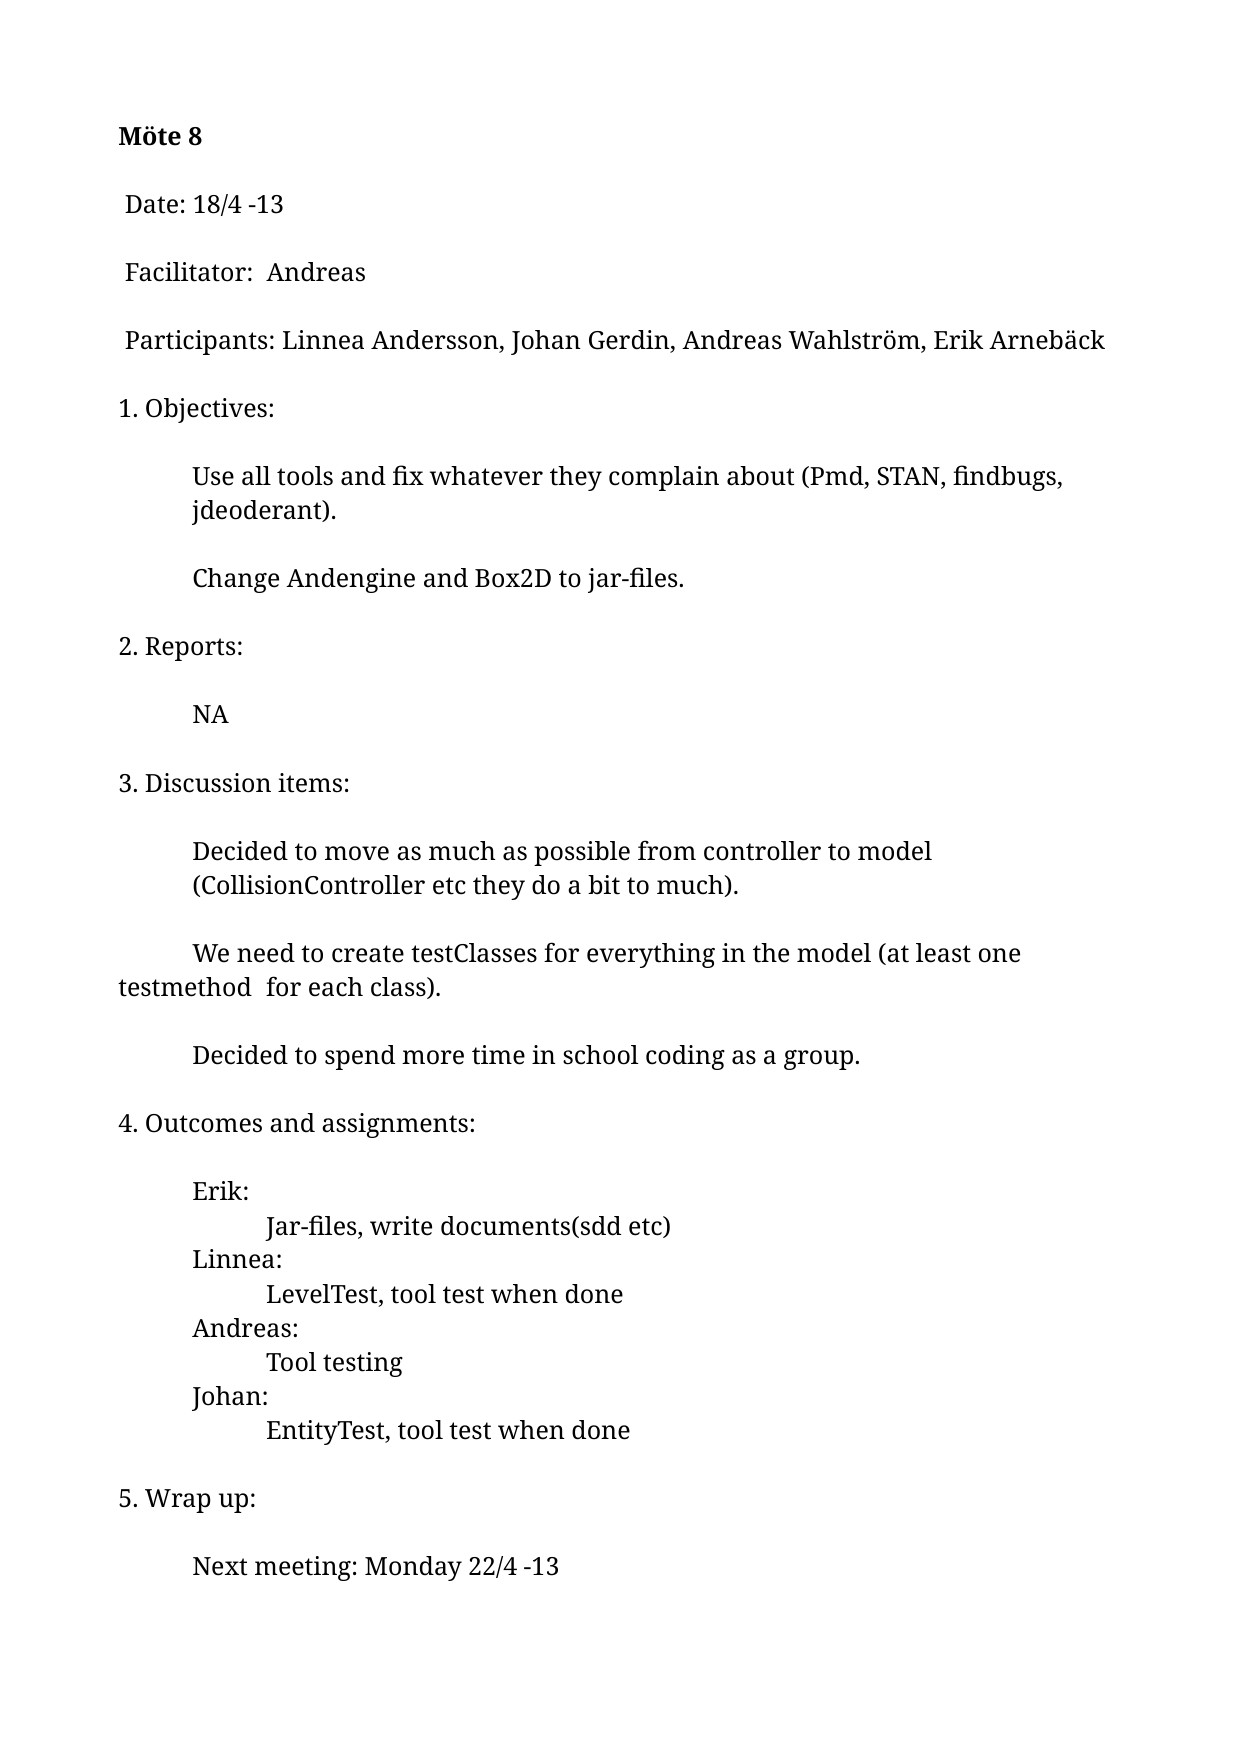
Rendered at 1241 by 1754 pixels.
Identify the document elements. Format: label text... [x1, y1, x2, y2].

text Möte 8 [118, 118, 1122, 152]
text Jar-files, write documents(sdd etc) [118, 1208, 1122, 1242]
text NA 3. Discussion items: [118, 697, 1122, 799]
text We need to create testClasses for everything in the model (at least one testmethod for each class). [118, 936, 1122, 1004]
text Date: 18/4 -13 Facilitator: Andreas Participants: Linnea Andersson, Johan Gerdin, Andreas Wahlström, Erik Arnebäck 1. Objectives: [118, 152, 1122, 425]
text EntityTest, tool test when done [118, 1412, 1122, 1447]
text LevelTest, tool test when done [118, 1276, 1122, 1310]
text Change Andengine and Box2D to jar-files. [118, 561, 1122, 595]
text Use all tools and fix whatever they complain about (Pmd, STAN, findbugs, jdeoderant). [118, 459, 1122, 527]
text Erik: [118, 1174, 1122, 1208]
text Johan: [118, 1378, 1122, 1412]
text 4. Outcomes and assignments: [118, 1072, 1122, 1174]
text Andreas: [118, 1310, 1122, 1344]
text Tool testing [118, 1344, 1122, 1378]
text Linnea: [118, 1242, 1122, 1276]
text Decided to move as much as possible from controller to model (CollisionController etc they do a bit to much). [118, 799, 1122, 902]
text Next meeting: Monday 22/4 -13 [118, 1515, 1122, 1617]
text Decided to spend more time in school coding as a group. [118, 1038, 1122, 1072]
text 5. Wrap up: [118, 1447, 1122, 1515]
text 2. Reports: [118, 595, 1122, 663]
